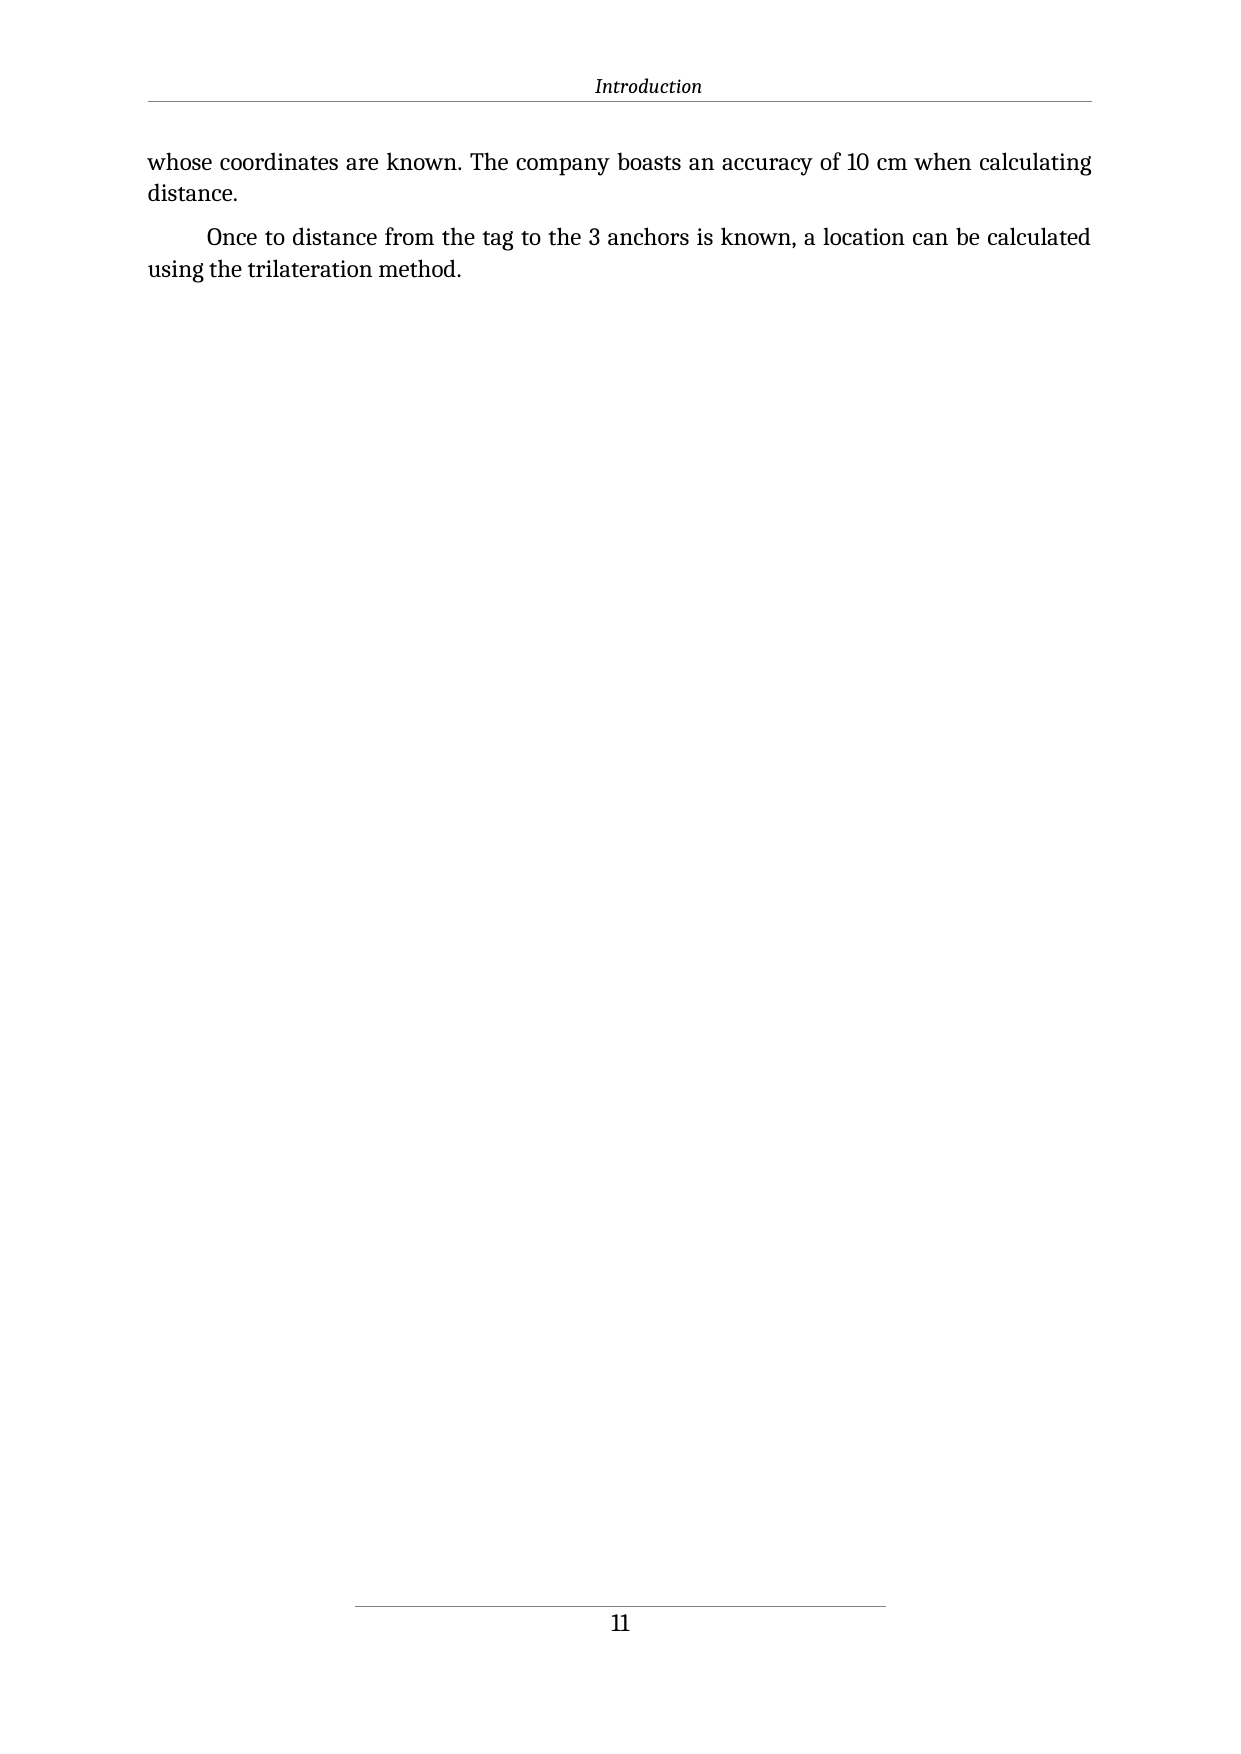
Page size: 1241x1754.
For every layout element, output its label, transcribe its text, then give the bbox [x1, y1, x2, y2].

text whose coordinates are known. The company boasts an accuracy of 10 cm when calculating distance. [148, 148, 1092, 208]
text Once to distance from the tag to the 3 anchors is known, a location can be calculated using the trilateration method. [148, 223, 1092, 284]
